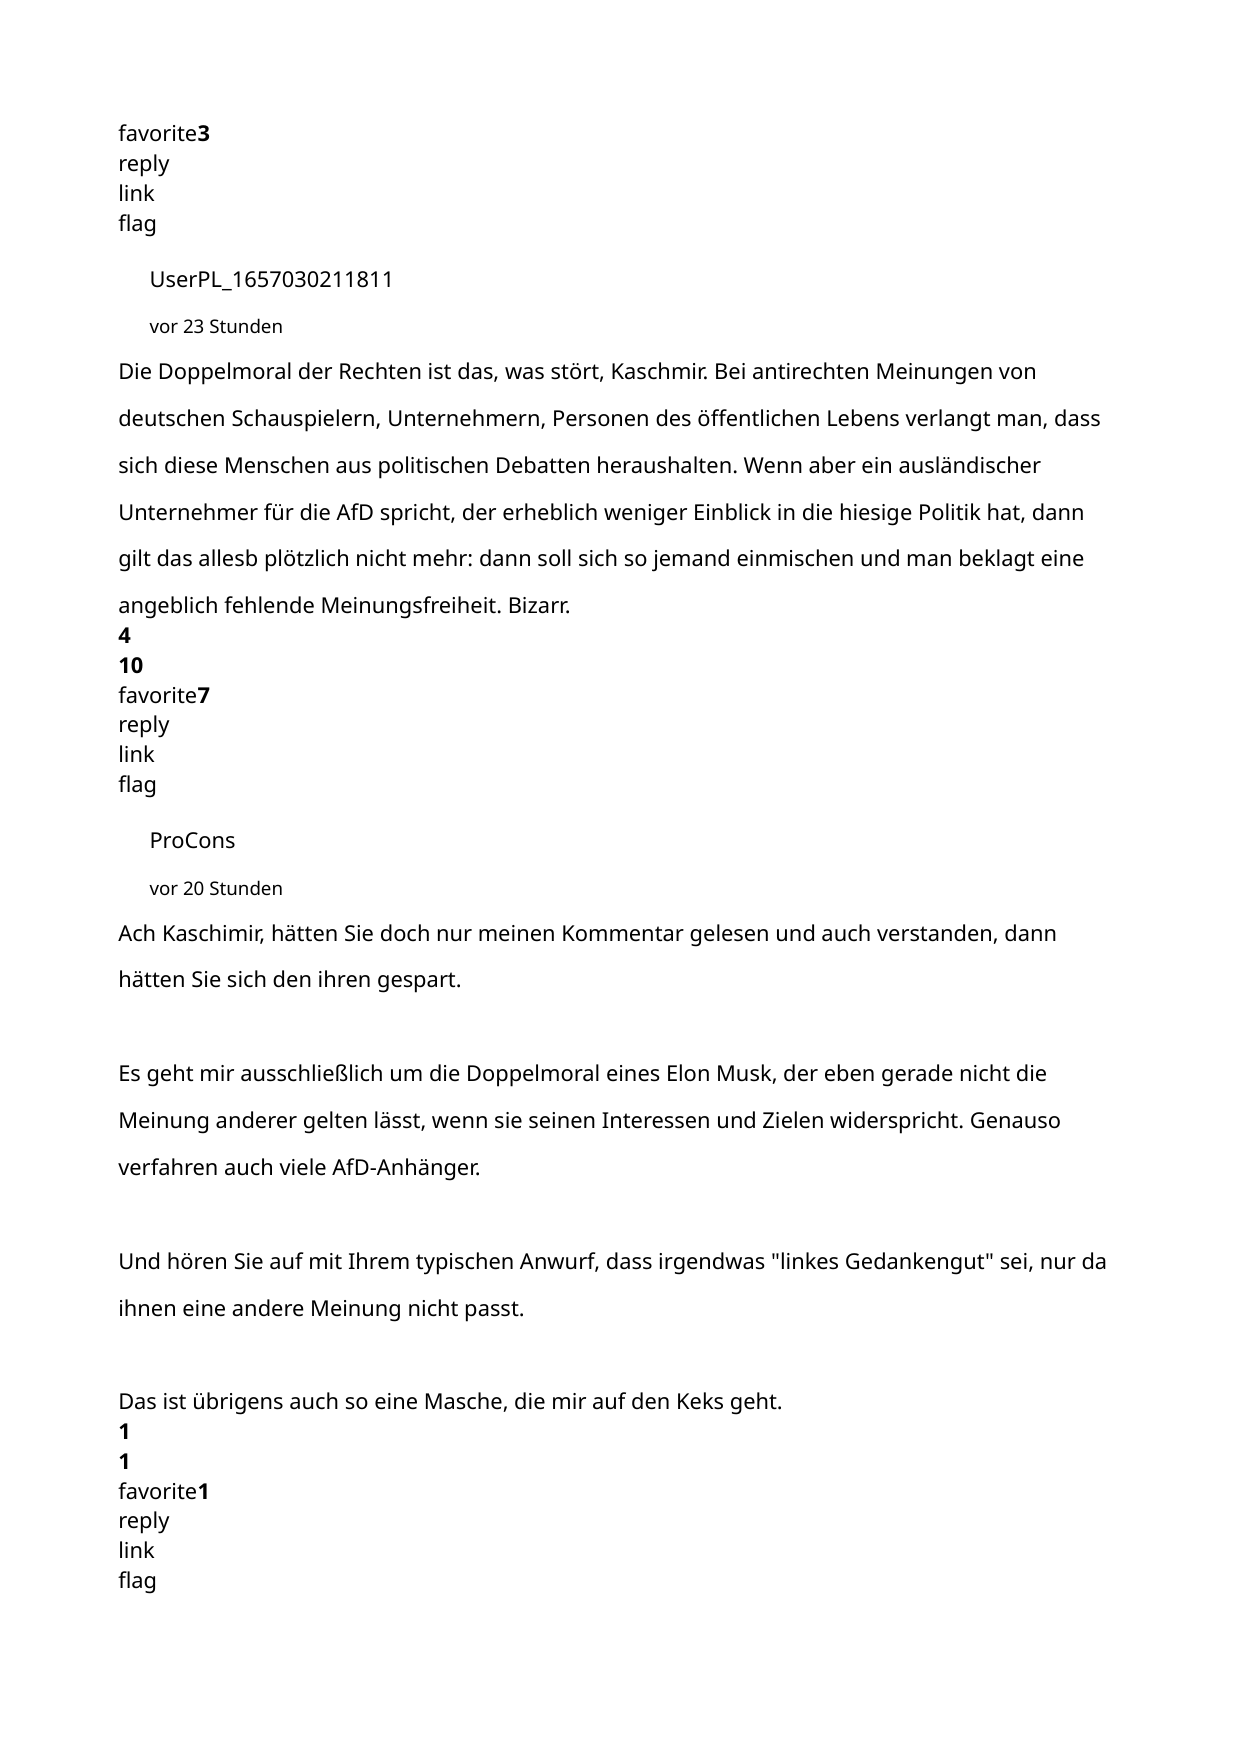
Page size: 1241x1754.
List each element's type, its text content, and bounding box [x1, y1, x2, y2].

text reply [118, 709, 1122, 739]
text favorite7 [118, 680, 1122, 709]
text Die Doppelmoral der Rechten ist das, was stört, Kaschmir. Bei antirechten Meinungen von deutschen Schauspielern, Unternehmern, Personen des öffentlichen Lebens verlangt man, dass sich diese Menschen aus politischen Debatten heraushalten. Wenn aber ein ausländischer Unternehmer für die AfD spricht, der erheblich weniger Einblick in die hiesige Politik hat, dann gilt das allesb plötzlich nicht mehr: dann soll sich so jemand einmischen und man beklagt eine angeblich fehlende Meinungsfreiheit. Bizarr. [118, 339, 1122, 620]
text favorite3 [118, 118, 1122, 148]
text link [118, 178, 1122, 207]
text flag [118, 207, 1122, 237]
text favorite1 [118, 1476, 1122, 1505]
text link [118, 739, 1122, 769]
text vor 23 Stunden [149, 309, 1122, 339]
text flag [118, 769, 1122, 799]
text reply [118, 1505, 1122, 1535]
text vor 20 Stunden [149, 871, 1122, 900]
text 10 [118, 650, 1122, 680]
text Ach Kaschimir, hätten Sie doch nur meinen Kommentar gelesen und auch verstanden, dann hätten Sie sich den ihren gespart. Es geht mir ausschließlich um die Doppelmoral eines Elon Musk, der eben gerade nicht die Meinung anderer gelten lässt, wenn sie seinen Interessen und Zielen widerspricht. Genauso verfahren auch viele AfD-Anhänger. Und hören Sie auf mit Ihrem typischen Anwurf, dass irgendwas "linkes Gedankengut" sei, nur da ihnen eine andere Meinung nicht passt. Das ist übrigens auch so eine Masche, die mir auf den Keks geht. [118, 900, 1122, 1416]
text 1 [118, 1446, 1122, 1476]
text ProCons [149, 814, 1114, 855]
text UserPL_1657030211811 [149, 253, 1114, 293]
text 1 [118, 1416, 1122, 1446]
text 4 [118, 620, 1122, 650]
text reply [118, 148, 1122, 178]
text flag [118, 1565, 1122, 1595]
text link [118, 1535, 1122, 1565]
